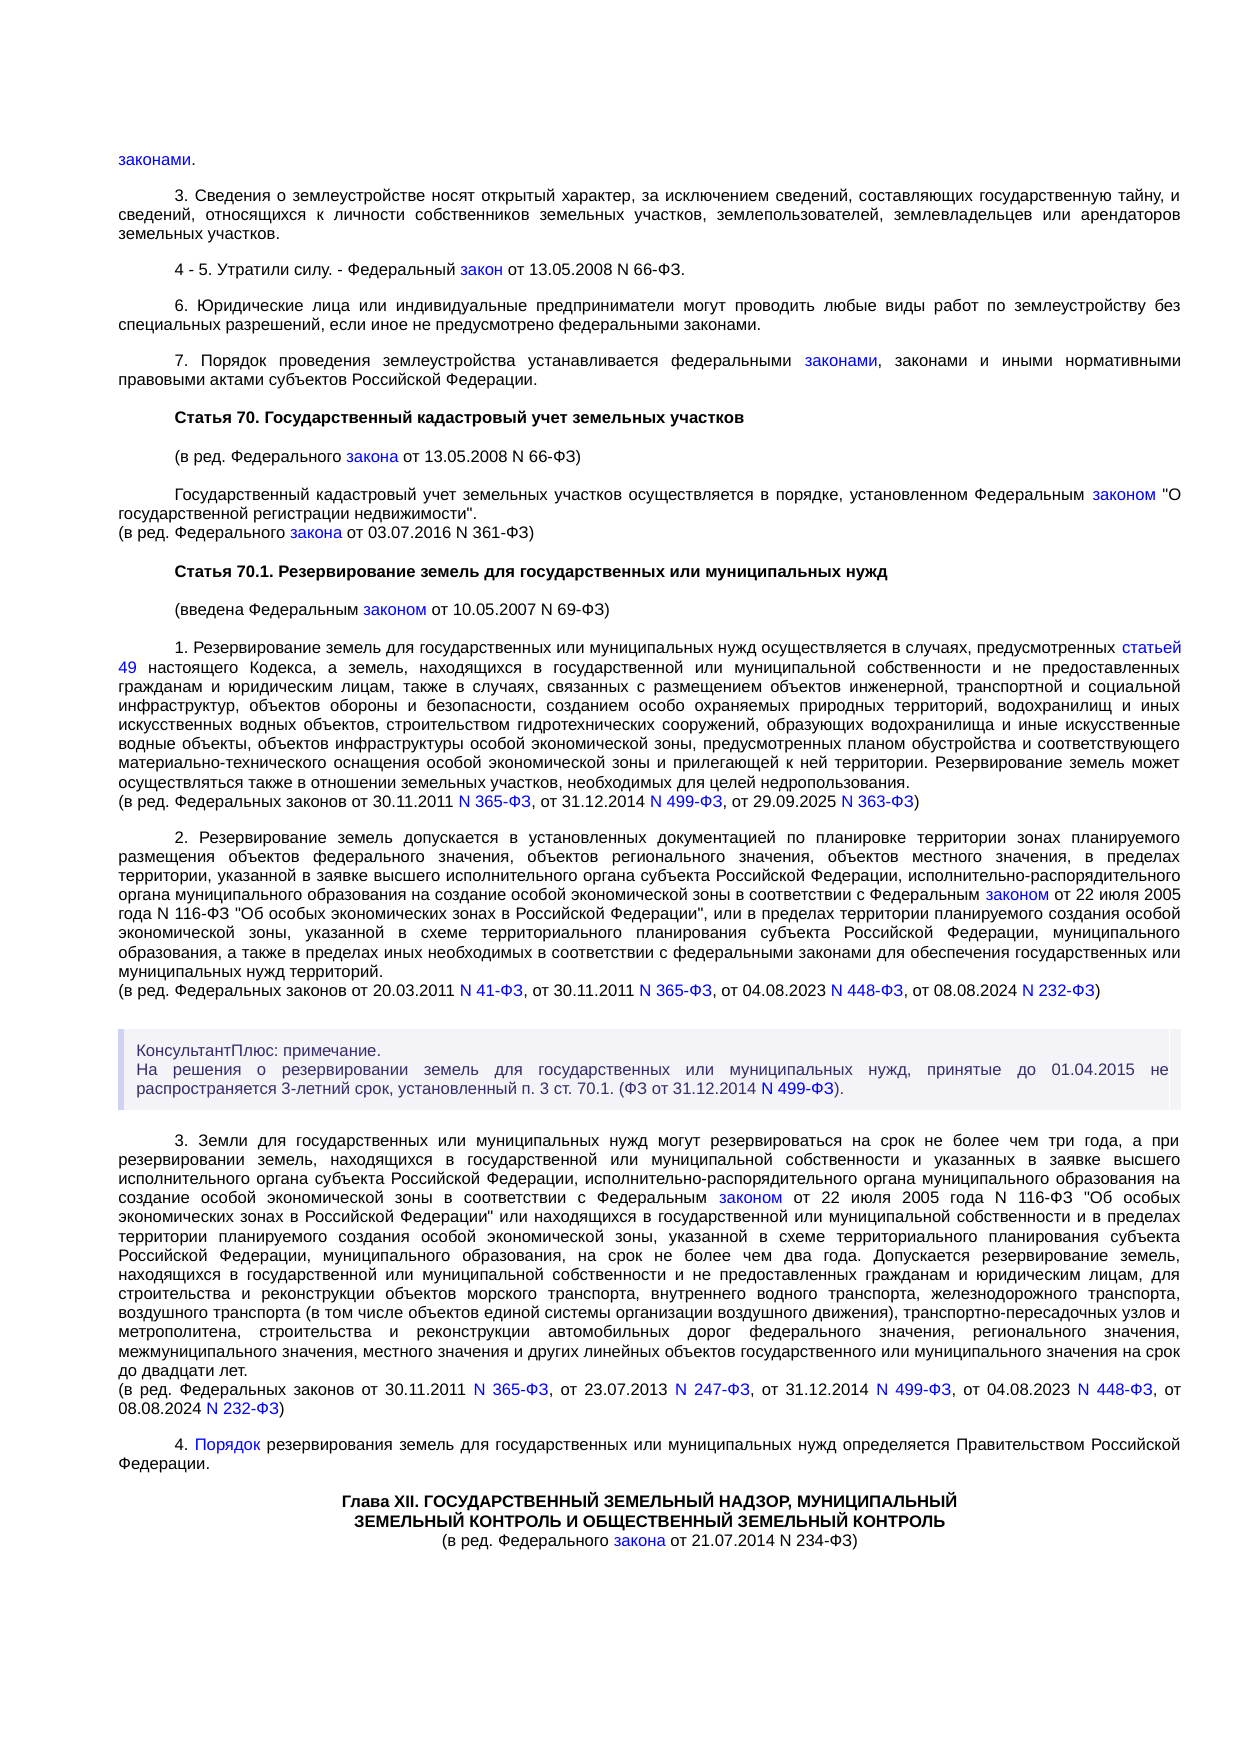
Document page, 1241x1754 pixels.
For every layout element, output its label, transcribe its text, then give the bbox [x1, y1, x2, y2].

text 2. Резервирование земель допускается в установленных документацией по планировке территории зонах планируемого размещения объектов федерального значения, объектов регионального значения, объектов местного значения, в пределах территории, указанной в заявке высшего исполнительного органа субъекта Российской Федерации, исполнительно-распорядительного органа муниципального образования на создание особой экономической зоны в соответствии с Федеральным законом от 22 июля 2005 года N 116-ФЗ "Об особых экономических зонах в Российской Федерации", или в пределах территории планируемого создания особой экономической зоны, указанной в схеме территориального планирования субъекта Российской Федерации, муниципального образования, а также в пределах иных необходимых в соответствии с федеральными законами для обеспечения государственных или муниципальных нужд территорий. [118, 827, 1181, 981]
table_header КонсультантПлюс: примечание. На решения о резервировании земель для государственных или муниципальных нужд, принятые до 01.04.2015 не распространяется 3-летний срок, установленный п. 3 ст. 70.1. (ФЗ от 31.12.2014 N 499-ФЗ). [136, 1029, 1169, 1110]
subtitle Глава XII. ГОСУДАРСТВЕННЫЙ ЗЕМЕЛЬНЫЙ НАДЗОР, МУНИЦИПАЛЬНЫЙ [118, 1492, 1181, 1511]
subtitle Статья 70. Государственный кадастровый учет земельных участков [118, 408, 1181, 427]
text ЗЕМЕЛЬНЫЙ КОНТРОЛЬ И ОБЩЕСТВЕННЫЙ ЗЕМЕЛЬНЫЙ КОНТРОЛЬ [118, 1511, 1181, 1531]
text (в ред. Федеральных законов от 20.03.2011 N 41-ФЗ, от 30.11.2011 N 365-ФЗ, от 04.08.2023 N 448-ФЗ, от 08.08.2024 N 232-ФЗ) [118, 981, 1181, 1000]
text (в ред. Федерального закона от 21.07.2014 N 234-ФЗ) [118, 1531, 1181, 1550]
text 1. Резервирование земель для государственных или муниципальных нужд осуществляется в случаях, предусмотренных статьей 49 настоящего Кодекса, а земель, находящихся в государственной или муниципальной собственности и не предоставленных гражданам и юридическим лицам, также в случаях, связанных с размещением объектов инженерной, транспортной и социальной инфраструктур, объектов обороны и безопасности, созданием особо охраняемых природных территорий, водохранилищ и иных искусственных водных объектов, строительством гидротехнических сооружений, образующих водохранилища и иные искусственные водные объекты, объектов инфраструктуры особой экономической зоны, предусмотренных планом обустройства и соответствующего материально-технического оснащения особой экономической зоны и прилегающей к ней территории. Резервирование земель может осуществляться также в отношении земельных участков, необходимых для целей недропользования. [118, 638, 1181, 792]
text 6. Юридические лица или индивидуальные предприниматели могут проводить любые виды работ по землеустройству без специальных разрешений, если иное не предусмотрено федеральными законами. [118, 296, 1181, 334]
table_header [1170, 1029, 1181, 1110]
text 3. Земли для государственных или муниципальных нужд могут резервироваться на срок не более чем три года, а при резервировании земель, находящихся в государственной или муниципальной собственности и указанных в заявке высшего исполнительного органа субъекта Российской Федерации, исполнительно-распорядительного органа муниципального образования на создание особой экономической зоны в соответствии с Федеральным законом от 22 июля 2005 года N 116-ФЗ "Об особых экономических зонах в Российской Федерации" или находящихся в государственной или муниципальной собственности и в пределах территории планируемого создания особой экономической зоны, указанной в схеме территориального планирования субъекта Российской Федерации, муниципального образования, на срок не более чем два года. Допускается резервирование земель, находящихся в государственной или муниципальной собственности и не предоставленных гражданам и юридическим лицам, для строительства и реконструкции объектов морского транспорта, внутреннего водного транспорта, железнодорожного транспорта, воздушного транспорта (в том числе объектов единой системы организации воздушного движения), транспортно-пересадочных узлов и метрополитена, строительства и реконструкции автомобильных дорог федерального значения, регионального значения, межмуниципального значения, местного значения и других линейных объектов государственного или муниципального значения на срок до двадцати лет. [118, 1131, 1181, 1380]
text (введена Федеральным законом от 10.05.2007 N 69-ФЗ) [118, 600, 1181, 619]
text законами. [118, 150, 1181, 169]
text 4 - 5. Утратили силу. - Федеральный закон от 13.05.2008 N 66-ФЗ. [118, 260, 1181, 279]
text (в ред. Федерального закона от 03.07.2016 N 361-ФЗ) [118, 523, 1181, 542]
text 4. Порядок резервирования земель для государственных или муниципальных нужд определяется Правительством Российской Федерации. [118, 1435, 1181, 1473]
table_header [124, 1029, 136, 1110]
text (в ред. Федерального закона от 13.05.2008 N 66-ФЗ) [118, 447, 1181, 466]
text Государственный кадастровый учет земельных участков осуществляется в порядке, установленном Федеральным законом "О государственной регистрации недвижимости". [118, 485, 1181, 523]
table_header [118, 1029, 124, 1110]
text 3. Сведения о землеустройстве носят открытый характер, за исключением сведений, составляющих государственную тайну, и сведений, относящихся к личности собственников земельных участков, землепользователей, землевладельцев или арендаторов земельных участков. [118, 186, 1181, 243]
text (в ред. Федеральных законов от 30.11.2011 N 365-ФЗ, от 23.07.2013 N 247-ФЗ, от 31.12.2014 N 499-ФЗ, от 04.08.2023 N 448-ФЗ, от 08.08.2024 N 232-ФЗ) [118, 1380, 1181, 1418]
text (в ред. Федеральных законов от 30.11.2011 N 365-ФЗ, от 31.12.2014 N 499-ФЗ, от 29.09.2025 N 363-ФЗ) [118, 792, 1181, 811]
subtitle Статья 70.1. Резервирование земель для государственных или муниципальных нужд [118, 562, 1181, 581]
text 7. Порядок проведения землеустройства устанавливается федеральными законами, законами и иными нормативными правовыми актами субъектов Российской Федерации. [118, 351, 1181, 389]
